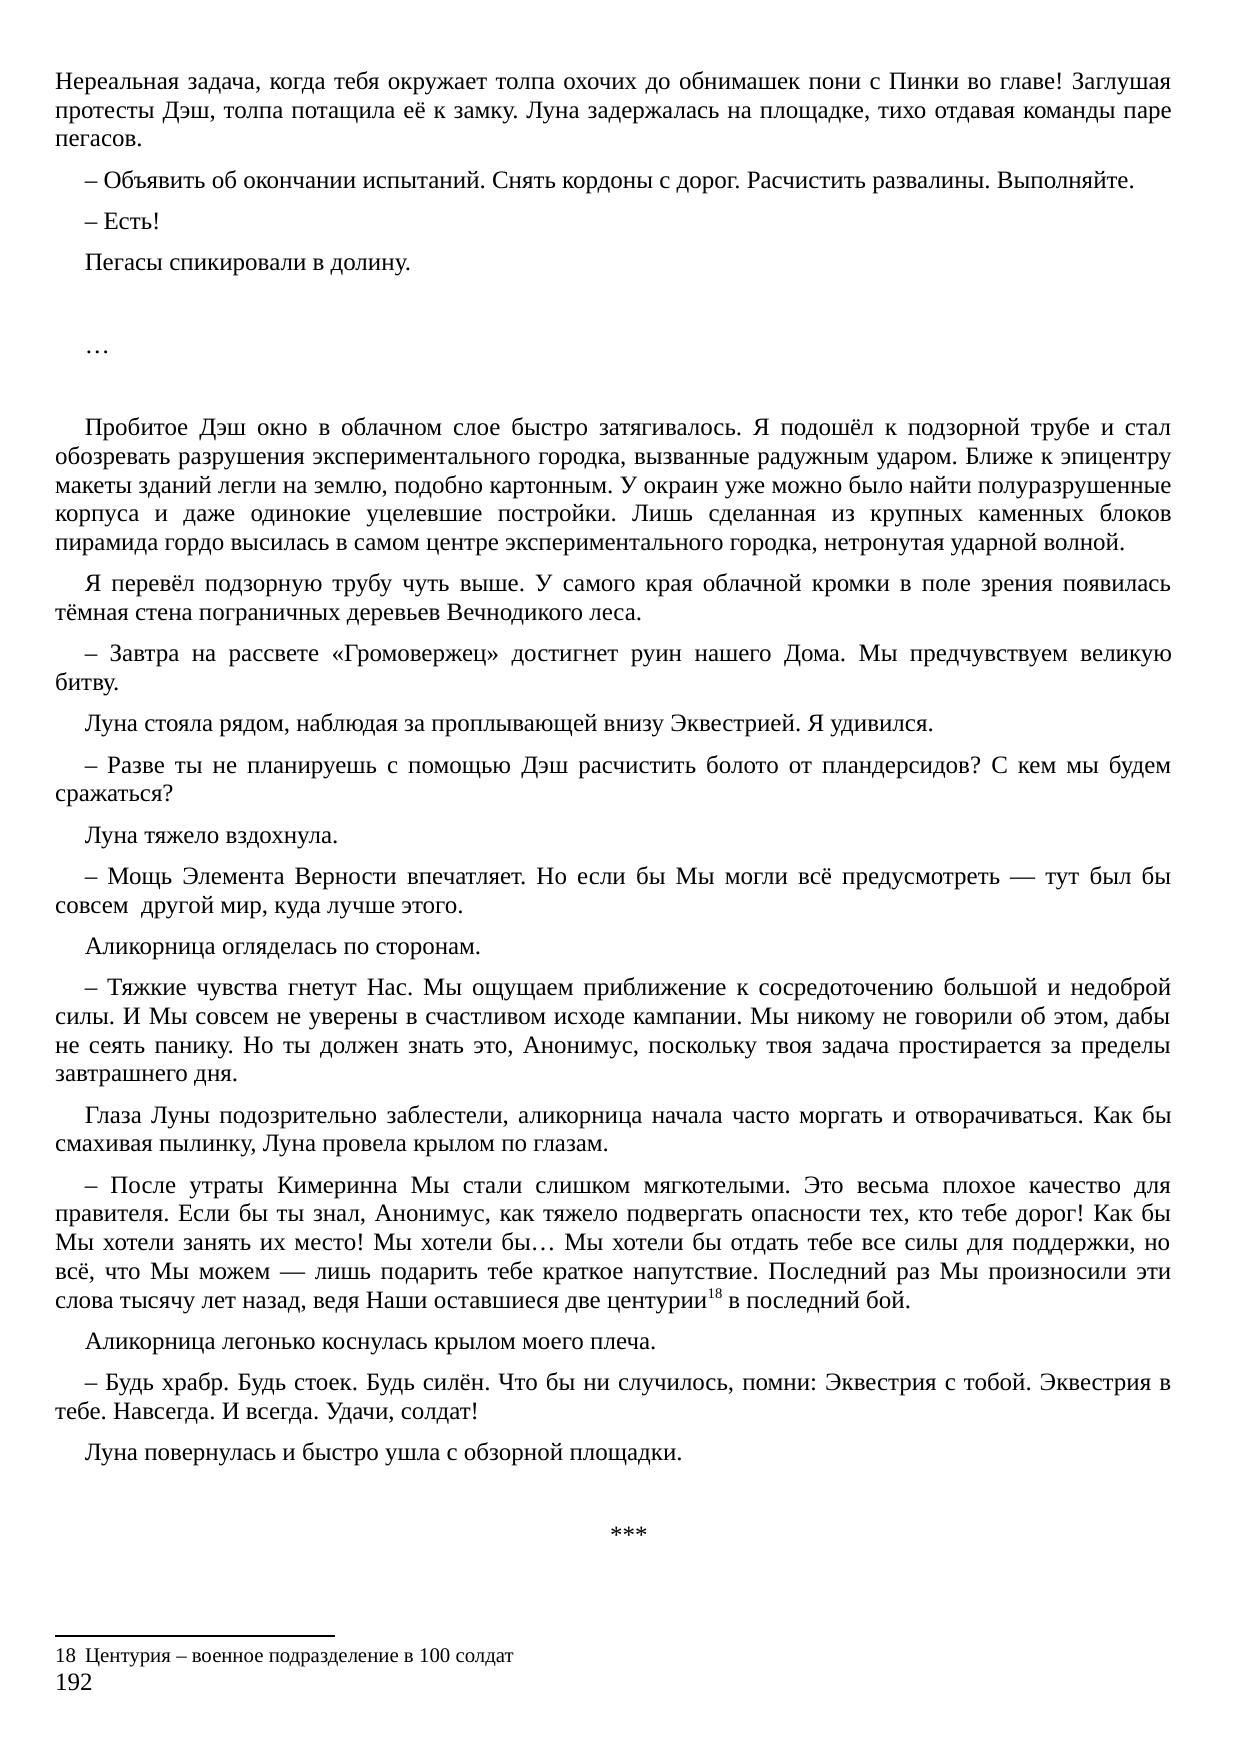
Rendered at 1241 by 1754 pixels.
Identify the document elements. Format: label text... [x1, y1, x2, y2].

text Я перевёл подзорную трубу чуть выше. У самого края облачной кромки в поле зрения появилась тёмная стена пограничных деревьев Вечнодикого леса. [55, 568, 1173, 626]
text – Мощь Элемента Верности впечатляет. Но если бы Мы могли всё предусмотреть — тут был бы совсем другой мир, куда лучше этого. [55, 861, 1173, 918]
text Аликорница легонько коснулась крылом моего плеча. [55, 1326, 1173, 1355]
text Луна тяжело вздохнула. [55, 820, 1173, 848]
text Пробитое Дэш окно в облачном слое быстро затягивалось. Я подошёл к подзорной трубе и стал обозревать разрушения экспериментального городка, вызванные радужным ударом. Ближе к эпицентру макеты зданий легли на землю, подобно картонным. У окраин уже можно было найти полуразрушенные корпуса и даже одинокие уцелевшие постройки. Лишь сделанная из крупных каменных блоков пирамида гордо высилась в самом центре экспериментального городка, нетронутая ударной волной. [55, 412, 1173, 556]
text Луна повернулась и быстро ушла с обзорной площадки. [55, 1437, 1173, 1466]
text Луна стояла рядом, наблюдая за проплывающей внизу Эквестрией. Я удивился. [55, 708, 1173, 737]
text Пегасы спикировали в долину. [55, 247, 1173, 276]
text – Разве ты не планируешь с помощью Дэш расчистить болото от пландерсидов? С кем мы будем сражаться? [55, 750, 1173, 807]
text *** [55, 1520, 1173, 1548]
text – После утраты Кимеринна Мы стали слишком мягкотелыми. Это весьма плохое качество для правителя. Если бы ты знал, Анонимус, как тяжело подвергать опасности тех, кто тебе дорог! Как бы Мы хотели занять их место! Мы хотели бы… Мы хотели бы отдать тебе все силы для поддержки, но всё, что Мы можем — лишь подарить тебе краткое напутствие. Последний раз Мы произносили эти слова тысячу лет назад, ведя Наши оставшиеся две центурии в последний бой. [55, 1170, 1173, 1313]
text Нереальная задача, когда тебя окружает толпа охочих до обнимашек пони с Пинки во главе! Заглушая протесты Дэш, толпа потащила её к замку. Луна задержалась на площадке, тихо отдавая команды паре пегасов. [55, 66, 1173, 152]
text Глаза Луны подозрительно заблестели, аликорница начала часто моргать и отворачиваться. Как бы смахивая пылинку, Луна провела крылом по глазам. [55, 1100, 1173, 1157]
text – Будь храбр. Будь стоек. Будь силён. Что бы ни случилось, помни: Эквестрия с тобой. Эквестрия в тебе. Навсегда. И всегда. Удачи, солдат! [55, 1367, 1173, 1425]
text Аликорница огляделась по сторонам. [55, 931, 1173, 960]
text … [55, 330, 1173, 358]
text Центурия – военное подразделение в 100 солдат [55, 1642, 1173, 1667]
text – Тяжкие чувства гнетут Нас. Мы ощущаем приближение к сосредоточению большой и недоброй силы. И Мы совсем не уверены в счастливом исходе кампании. Мы никому не говорили об этом, дабы не сеять панику. Но ты должен знать это, Анонимус, поскольку твоя задача простирается за пределы завтрашнего дня. [55, 972, 1173, 1087]
text – Завтра на рассвете «Громовержец» достигнет руин нашего Дома. Мы предчувствуем великую битву. [55, 638, 1173, 696]
text – Есть! [55, 206, 1173, 235]
text – Объявить об окончании испытаний. Снять кордоны с дорог. Расчистить развалины. Выполняйте. [55, 165, 1173, 193]
